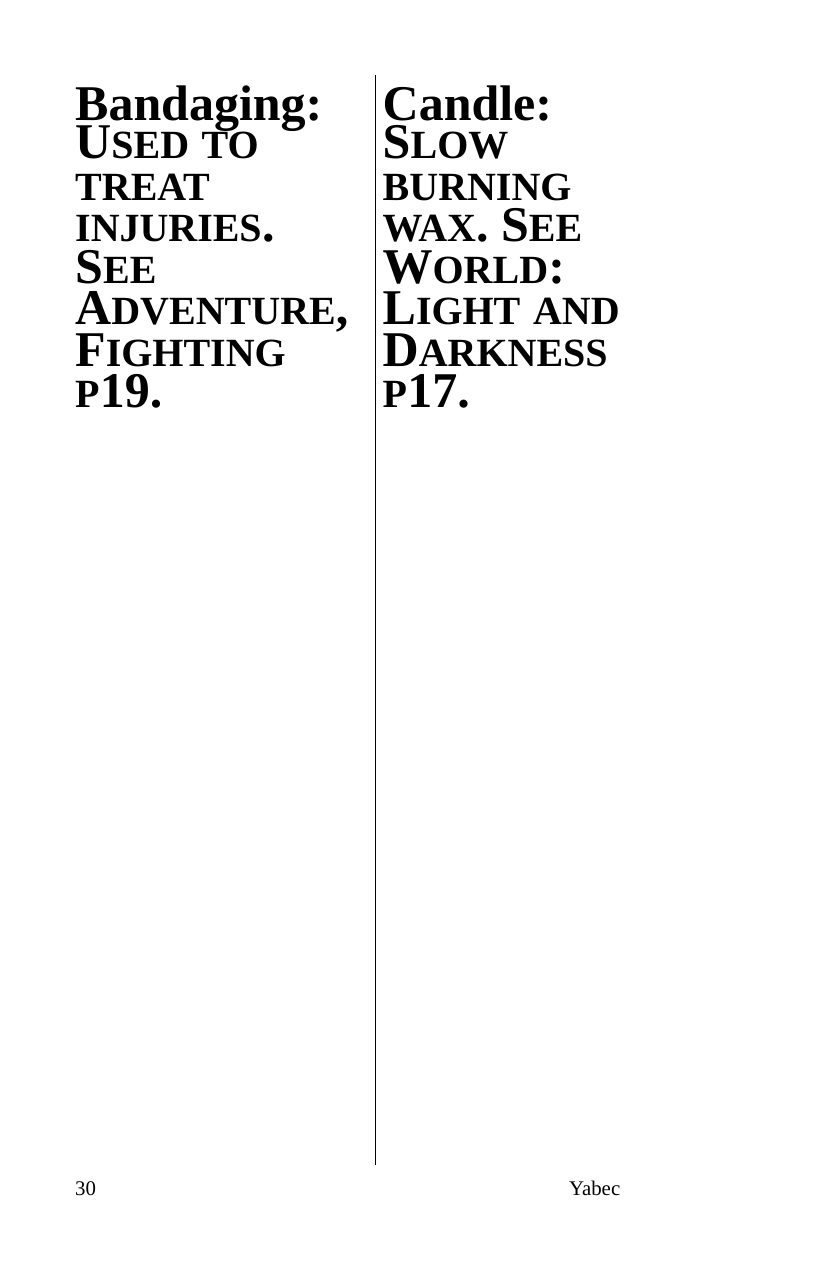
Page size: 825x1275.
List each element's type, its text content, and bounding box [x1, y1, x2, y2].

text Bandaging: Used to treat injuries. See Adventure, Fighting p11. [75, 87, 367, 418]
text Candle: Slow burning wax. See World: Light and Darkness p10. [382, 87, 675, 418]
